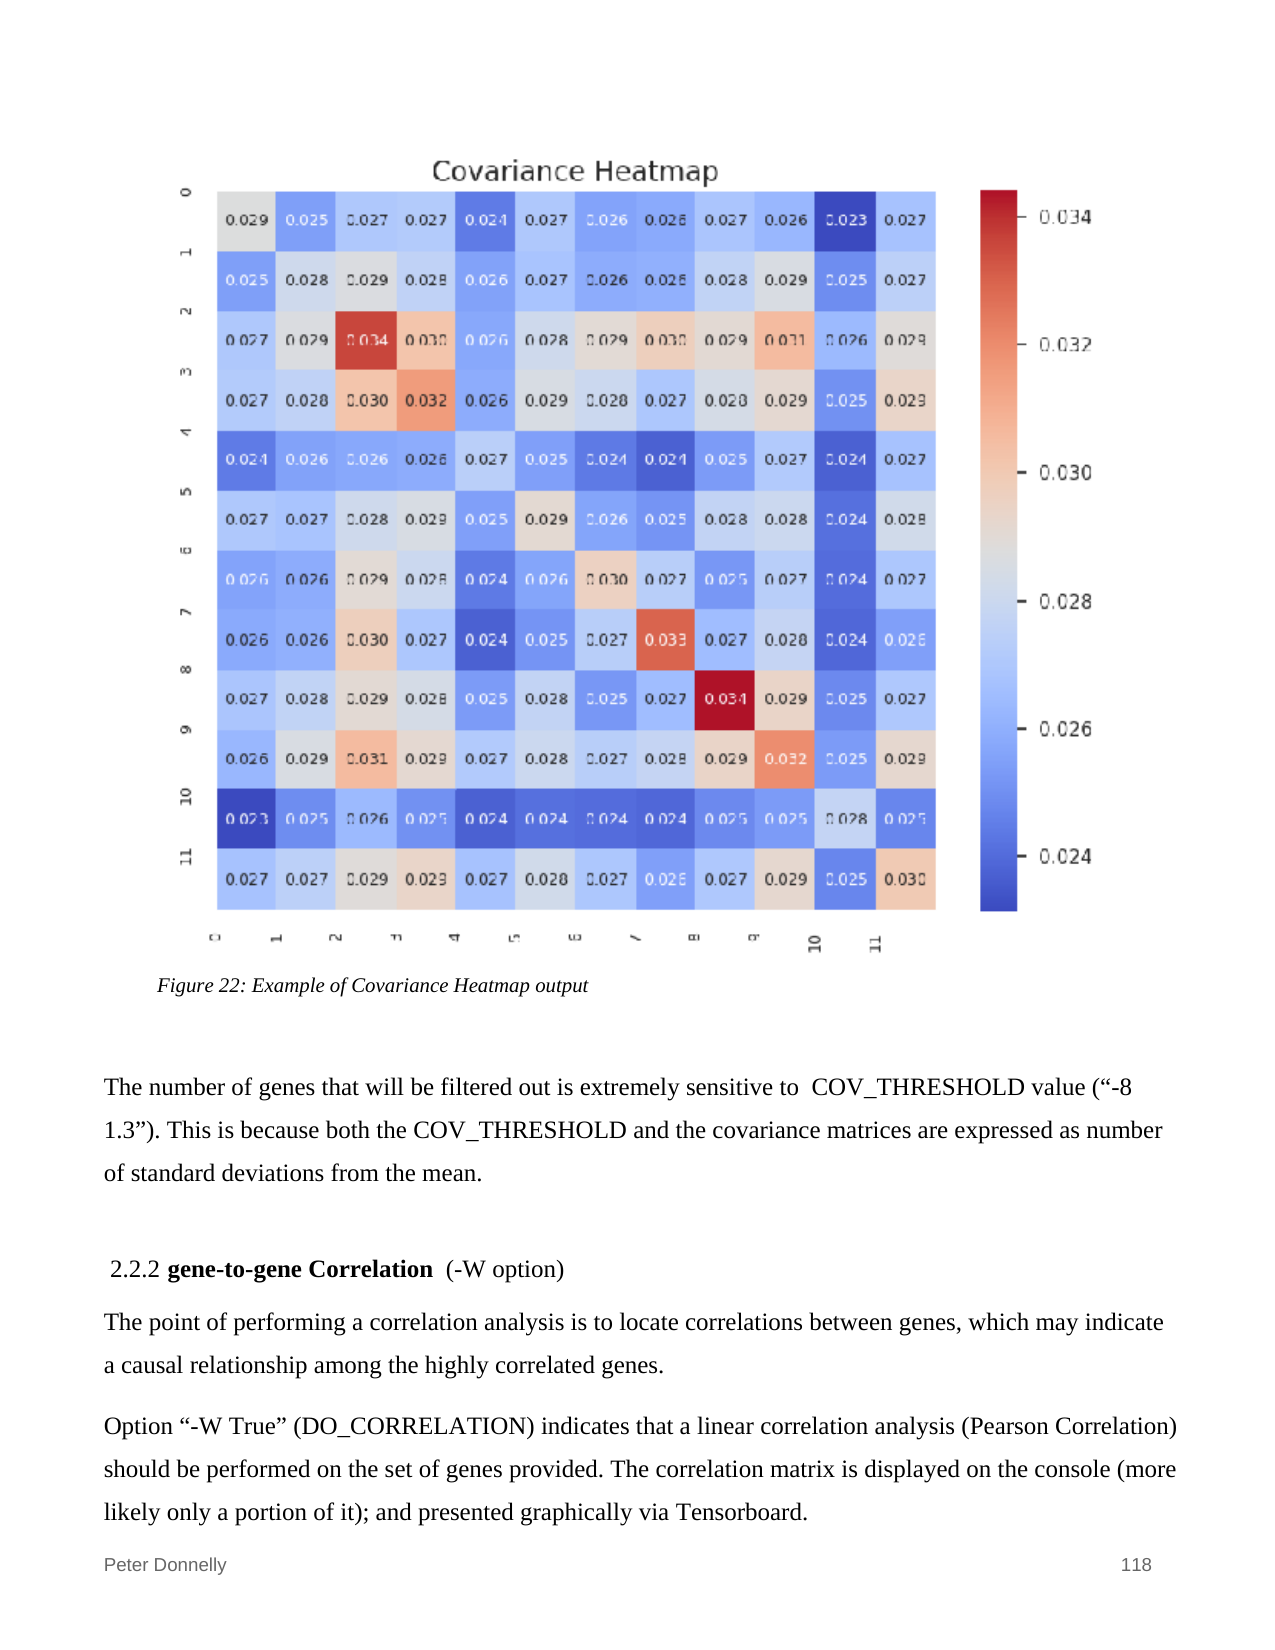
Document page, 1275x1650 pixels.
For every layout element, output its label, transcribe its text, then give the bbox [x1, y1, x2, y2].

subtitle gene-to-gene Correlation (-W option) [103, 1254, 1181, 1283]
text The point of performing a correlation analysis is to locate correlations between genes, which may indicate a causal relationship among the highly correlated genes. [103, 1307, 1181, 1379]
picture [156, 132, 1128, 973]
text The number of genes that will be filtered out is extremely sensitive to COV_THRESHOLD value (“-8 1.3”). This is because both the COV_THRESHOLD and the covariance matrices are expressed as number of standard deviations from the mean. [103, 1072, 1181, 1187]
text Figure 22: Example of Covariance Heatmap output [157, 973, 1128, 997]
text Option “-W True” (DO_CORRELATION) indicates that a linear correlation analysis (Pearson Correlation) should be performed on the set of genes provided. The correlation matrix is displayed on the console (more likely only a portion of it); and presented graphically via Tensorboard. [103, 1411, 1181, 1526]
